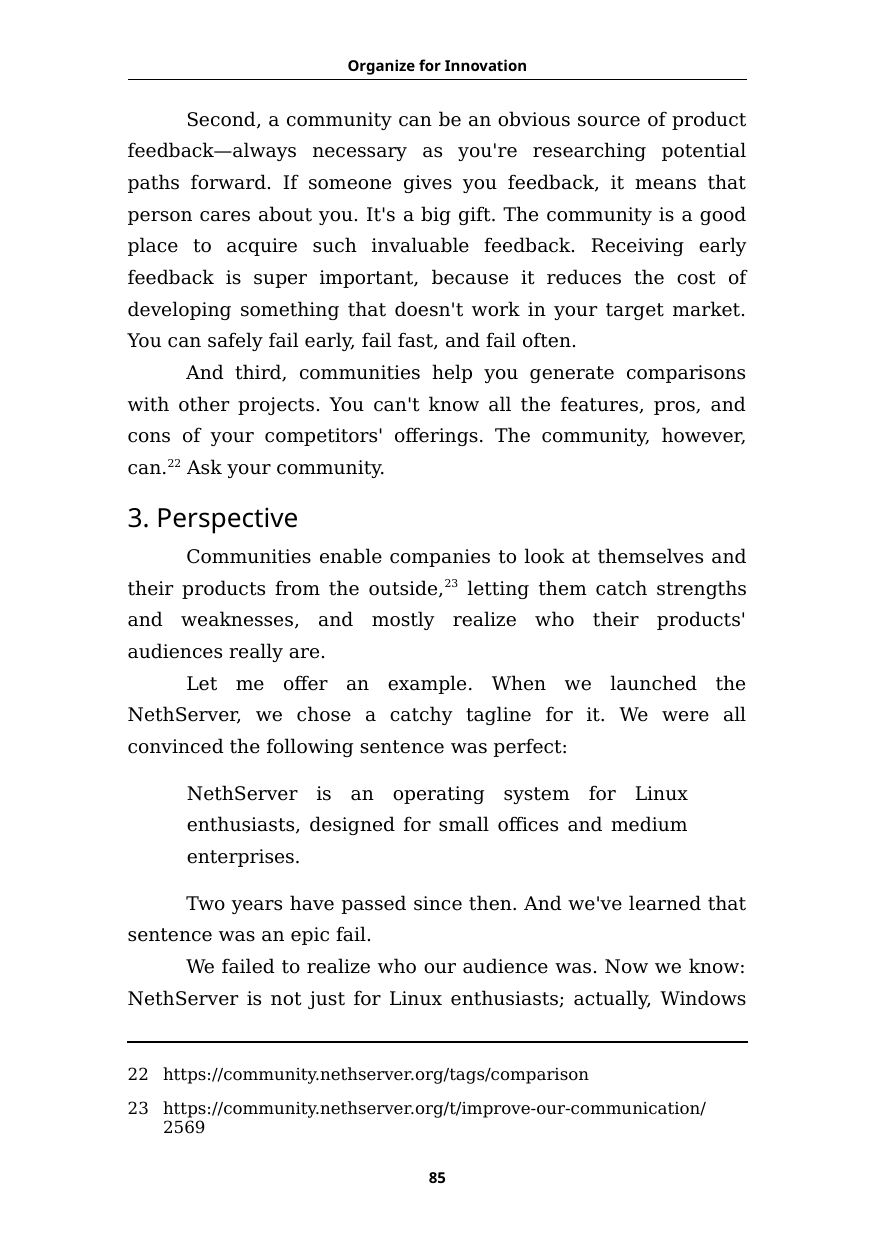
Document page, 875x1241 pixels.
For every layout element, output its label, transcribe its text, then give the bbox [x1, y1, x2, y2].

text Let me offer an example. When we launched the NethServer, we chose a catchy tagline for it. We were all convinced the following sentence was perfect: [127, 673, 747, 758]
text Two years have passed since then. And we've learned that sentence was an epic fail. [127, 893, 747, 946]
text https://community.nethserver.org/tags/comparison [127, 1064, 747, 1084]
text We failed to realize who our audience was. Now we know: NethServer is not just for Linux enthusiasts; actually, Windows [127, 956, 747, 1010]
text Communities enable companies to look at themselves and their products from the outside, letting them catch strengths and weaknesses, and mostly realize who their products' audiences really are. [127, 546, 747, 663]
subtitle 3. Perspective [127, 503, 747, 534]
text NethServer is an operating system for Linux enthusiasts, designed for small offices and medium enterprises. [187, 783, 688, 868]
text https://community.nethserver.org/t/improve-our-communication/2569 [127, 1099, 747, 1138]
text And third, communities help you generate comparisons with other projects. You can't know all the features, pros, and cons of your competitors' offerings. The community, however, can. Ask your community. [127, 362, 747, 479]
text Second, a community can be an obvious source of product feedback—always necessary as you're researching potential paths forward. If someone gives you feedback, it means that person cares about you. It's a big gift. The community is a good place to acquire such invaluable feedback. Receiving early feedback is super important, because it reduces the cost of developing something that doesn't work in your target market. You can safely fail early, fail fast, and fail often. [127, 109, 747, 352]
